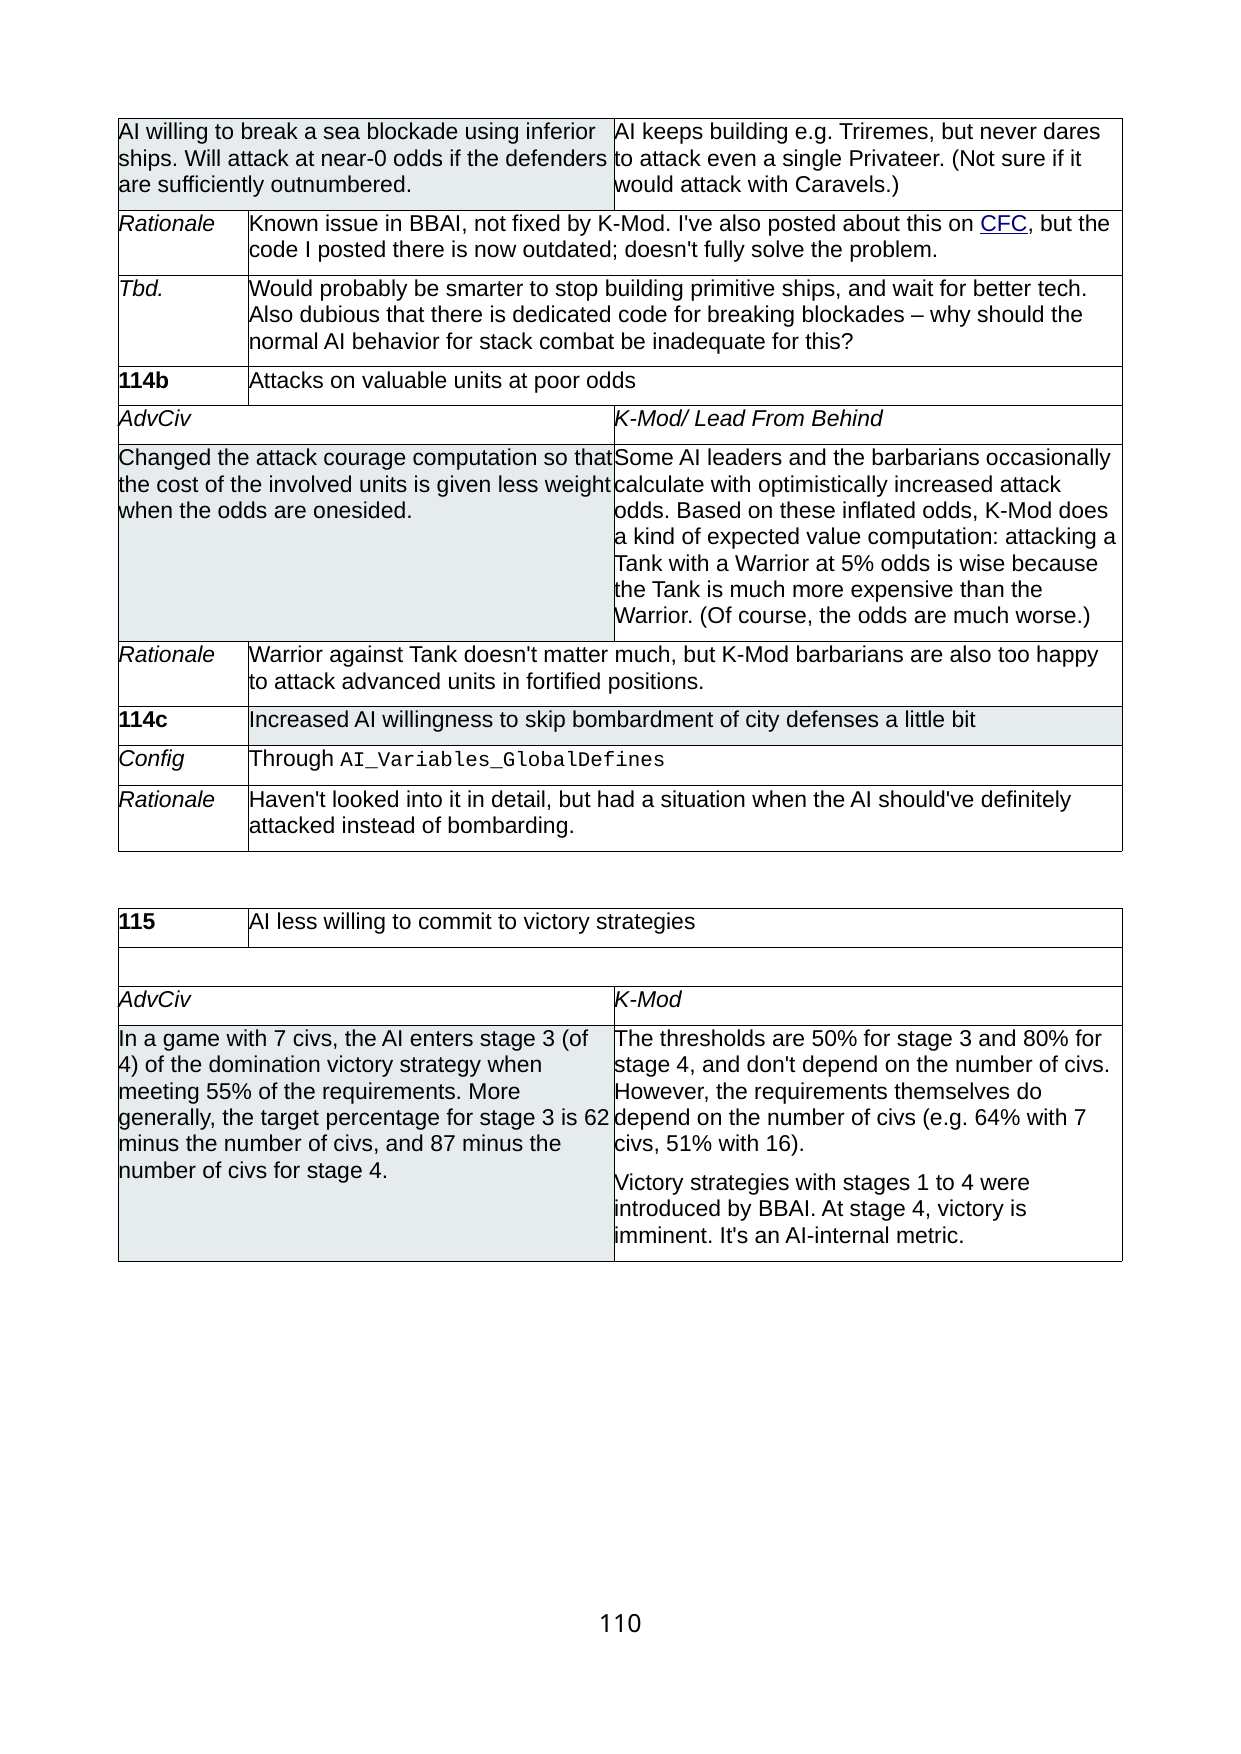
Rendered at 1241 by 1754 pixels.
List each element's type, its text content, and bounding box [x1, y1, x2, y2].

table_cell Warrior against Tank doesn't matter much, but K-Mod barbarians are also too happy to attack advanced units in fortified positions. [249, 642, 1122, 706]
table_cell Rationale [119, 786, 248, 851]
table_cell 114b [119, 367, 248, 405]
table_cell Would probably be smarter to stop building primitive ships, and wait for better tech. Also dubious that there is dedicated code for breaking blockades – why should the normal AI behavior for stack combat be inadequate for this? [249, 276, 1122, 366]
table_cell Rationale [119, 642, 248, 706]
table_cell K-Mod/ Lead From Behind [615, 406, 1122, 444]
table_cell AI keeps building e.g. Triremes, but never dares to attack even a single Privateer. (Not sure if it would attack with Caravels.) [615, 119, 1122, 210]
table_cell K-Mod [615, 987, 1122, 1025]
table_cell Haven't looked into it in detail, but had a situation when the AI should've definitely attacked instead of bombarding. [249, 786, 1122, 851]
table_cell Changed the attack courage computation so that the cost of the involved units is given less weight when the odds are onesided. [119, 445, 614, 641]
table_cell Through AI_Variables_GlobalDefines [249, 746, 1122, 785]
table_header 115 [119, 909, 248, 947]
table_cell AdvCiv [119, 406, 614, 444]
table_cell Some AI leaders and the barbarians occasionally calculate with optimistically increased attack odds. Based on these inflated odds, K-Mod does a kind of expected value computation: attacking a Tank with a Warrior at 5% odds is wise because the Tank is much more expensive than the Warrior. (Of course, the odds are much worse.) [615, 445, 1122, 641]
table_cell Increased AI willingness to skip bombardment of city defenses a little bit [249, 707, 1122, 745]
table_cell Attacks on valuable units at poor odds [249, 367, 1122, 405]
table_cell AdvCiv [119, 987, 614, 1025]
table_cell Config [119, 746, 248, 785]
table_cell In a game with 7 civs, the AI enters stage 3 (of 4) of the domination victory strategy when meeting 55% of the requirements. More generally, the target percentage for stage 3 is 62 minus the number of civs, and 87 minus the number of civs for stage 4. [119, 1026, 614, 1261]
table_cell Rationale [119, 211, 248, 275]
table_header AI less willing to commit to victory strategies [249, 909, 1122, 947]
table_cell The thresholds are 50% for stage 3 and 80% for stage 4, and don't depend on the number of civs. However, the requirements themselves do depend on the number of civs (e.g. 64% with 7 civs, 51% with 16). Victory strategies with stages 1 to 4 were introduced by BBAI. At stage 4, victory is imminent. It's an AI-internal metric. [615, 1026, 1122, 1261]
table_cell Tbd. [119, 276, 248, 366]
table_cell [119, 948, 1122, 986]
table_cell AI willing to break a sea blockade using inferior ships. Will attack at near-0 odds if the defenders are sufficiently outnumbered. [119, 119, 614, 210]
table_cell 114c [119, 707, 248, 745]
table_cell Known issue in BBAI, not fixed by K-Mod. I've also posted about this on CFC, but the code I posted there is now outdated; doesn't fully solve the problem. [249, 211, 1122, 275]
